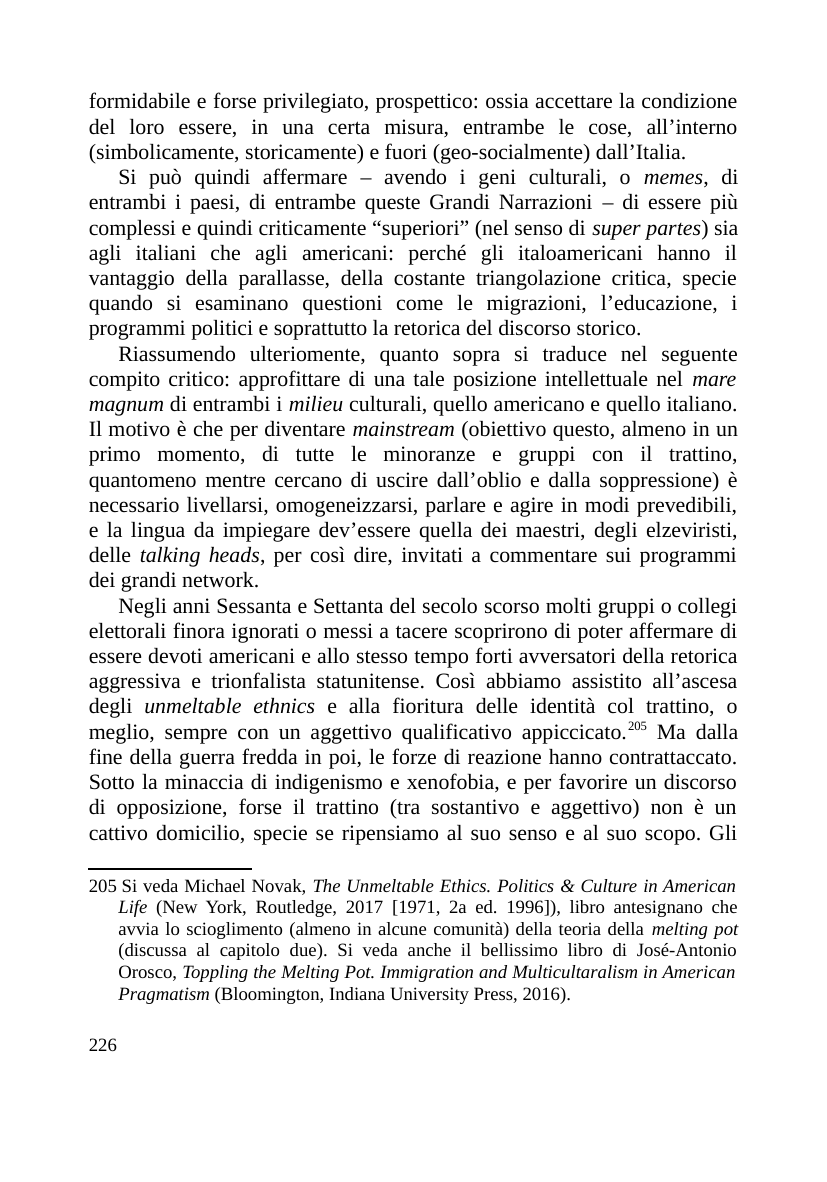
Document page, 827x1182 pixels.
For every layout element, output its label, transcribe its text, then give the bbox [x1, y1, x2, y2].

text Si veda Michael Novak, The Unmeltable Ethics. Politics & Culture in American Life (New York, Routledge, 2017 [1971, 2a ed. 1996]), libro antesignano che avvia lo scioglimento (almeno in alcune comunità) della teoria della melting pot (discussa al capitolo due). Si veda anche il bellissimo libro di José-Antonio Orosco, Toppling the Melting Pot. Immigration and Multicultaralism in American Pragmatism (Bloomington, Indiana University Press, 2016). [88, 875, 738, 1004]
text Si può quindi affermare – avendo i geni culturali, o memes, di entrambi i paesi, di entrambe queste Grandi Narrazioni – di essere più complessi e quindi criticamente “superiori” (nel senso di super partes) sia agli italiani che agli americani: perché gli italoamericani hanno il vantaggio della parallasse, della costante triangolazione critica, specie quando si esaminano questioni come le migrazioni, l’educazione, i programmi politici e soprattutto la retorica del discorso storico. [88, 164, 738, 341]
text formidabile e forse privilegiato, prospettico: ossia accettare la condizione del loro essere, in una certa misura, entrambe le cose, all’interno (simbolicamente, storicamente) e fuori (geo-socialmente) dall’Italia. [88, 88, 738, 164]
text Riassumendo ulteriomente, quanto sopra si traduce nel seguente compito critico: approfittare di una tale posizione intellettuale nel mare magnum di entrambi i milieu culturali, quello americano e quello italiano. Il motivo è che per diventare mainstream (obiettivo questo, almeno in un primo momento, di tutte le minoranze e gruppi con il trattino, quantomeno mentre cercano di uscire dall’oblio e dalla soppressione) è necessario livellarsi, omogeneizzarsi, parlare e agire in modi prevedibili, e la lingua da impiegare dev’essere quella dei maestri, degli elzeviristi, delle talking heads, per così dire, invitati a commentare sui programmi dei grandi network. [88, 341, 738, 593]
text Negli anni Sessanta e Settanta del secolo scorso molti gruppi o collegi elettorali finora ignorati o messi a tacere scoprirono di poter affermare di essere devoti americani e allo stesso tempo forti avversatori della retorica aggressiva e trionfalista statunitense. Così abbiamo assistito all’ascesa degli unmeltable ethnics e alla fioritura delle identità col trattino, o meglio, sempre con un aggettivo qualificativo appiccicato. Ma dalla fine della guerra fredda in poi, le forze di reazione hanno contrattaccato. Sotto la minaccia di indigenismo e xenofobia, e per favorire un discorso di opposizione, forse il trattino (tra sostantivo e aggettivo) non è un cattivo domicilio, specie se ripensiamo al suo senso e al suo scopo. Gli [88, 593, 738, 845]
